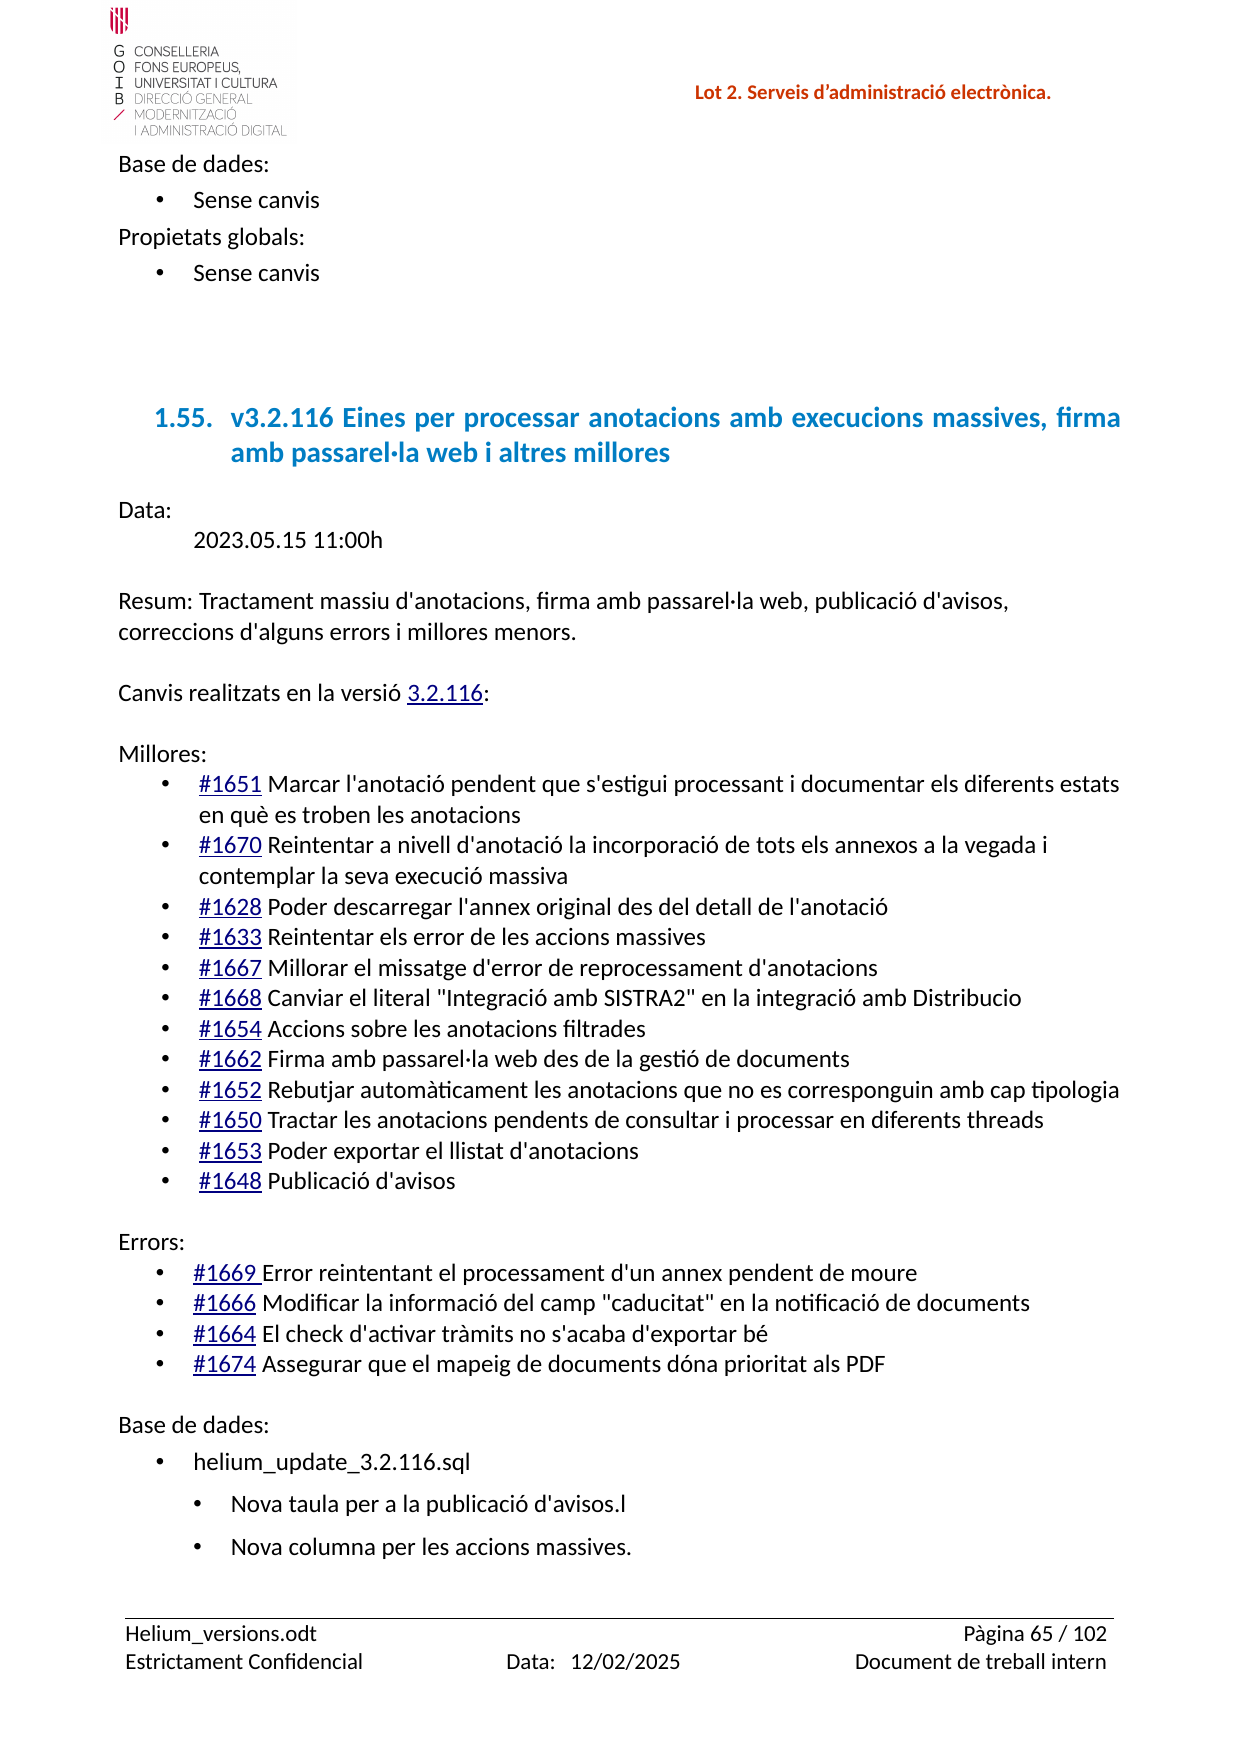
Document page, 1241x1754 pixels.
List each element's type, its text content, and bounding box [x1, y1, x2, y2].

list #1648 Publicació d'avisos [161, 1165, 1122, 1196]
text Base de dades: [118, 148, 1122, 178]
text Errors: [118, 1226, 1122, 1257]
list #1670 Reintentar a nivell d'anotació la incorporació de tots els annexos a la vegada i contemplar la seva execució massiva [161, 829, 1122, 891]
list #1650 Tractar les anotacions pendents de consultar i processar en diferents threads [161, 1104, 1122, 1135]
list #1667 Millorar el missatge d'error de reprocessament d'anotacions [161, 952, 1122, 982]
list #1669 Error reintentant el processament d'un annex pendent de moure [156, 1257, 1122, 1287]
text Canvis realitzats en la versió 3.2.116: [118, 677, 1122, 707]
list #1628 Poder descarregar l'annex original des del detall de l'anotació [161, 891, 1122, 921]
list #1664 El check d'activar tràmits no s'acaba d'exportar bé [156, 1318, 1122, 1348]
list #1662 Firma amb passarel·la web des de la gestió de documents [161, 1043, 1122, 1074]
list #1674 Assegurar que el mapeig de documents dóna prioritat als PDF [156, 1348, 1122, 1379]
text Millores: [118, 738, 1122, 768]
picture [100, 0, 297, 144]
list Sense canvis [156, 257, 1122, 288]
text 2023.05.15 11:00h [118, 524, 1122, 555]
list helium_update_3.2.116.sql [156, 1446, 1122, 1476]
list Nova taula per a la publicació d'avisos.l [193, 1488, 1122, 1519]
list #1653 Poder exportar el llistat d'anotacions [161, 1135, 1122, 1165]
text Resum: Tractament massiu d'anotacions, firma amb passarel·la web, publicació d'avisos, correccions d'alguns errors i millores menors. [118, 585, 1122, 646]
text Data: [118, 494, 1122, 524]
list #1652 Rebutjar automàticament les anotacions que no es corresponguin amb cap tipologia [161, 1074, 1122, 1104]
text Base de dades: [118, 1409, 1122, 1440]
subtitle v3.2.116 Eines per processar anotacions amb execucions massives, firma amb passarel·la web i altres millores [153, 399, 1122, 470]
list #1668 Canviar el literal "Integració amb SISTRA2" en la integració amb Distribucio [161, 982, 1122, 1013]
list #1666 Modificar la informació del camp "caducitat" en la notificació de documents [156, 1287, 1122, 1318]
list Sense canvis [156, 184, 1122, 215]
text Propietats globals: [118, 221, 1122, 251]
list #1654 Accions sobre les anotacions filtrades [161, 1013, 1122, 1043]
list #1651 Marcar l'anotació pendent que s'estigui processant i documentar els diferents estats en què es troben les anotacions [161, 768, 1122, 829]
list #1633 Reintentar els error de les accions massives [161, 921, 1122, 952]
list Nova columna per les accions massives. [193, 1531, 1122, 1561]
